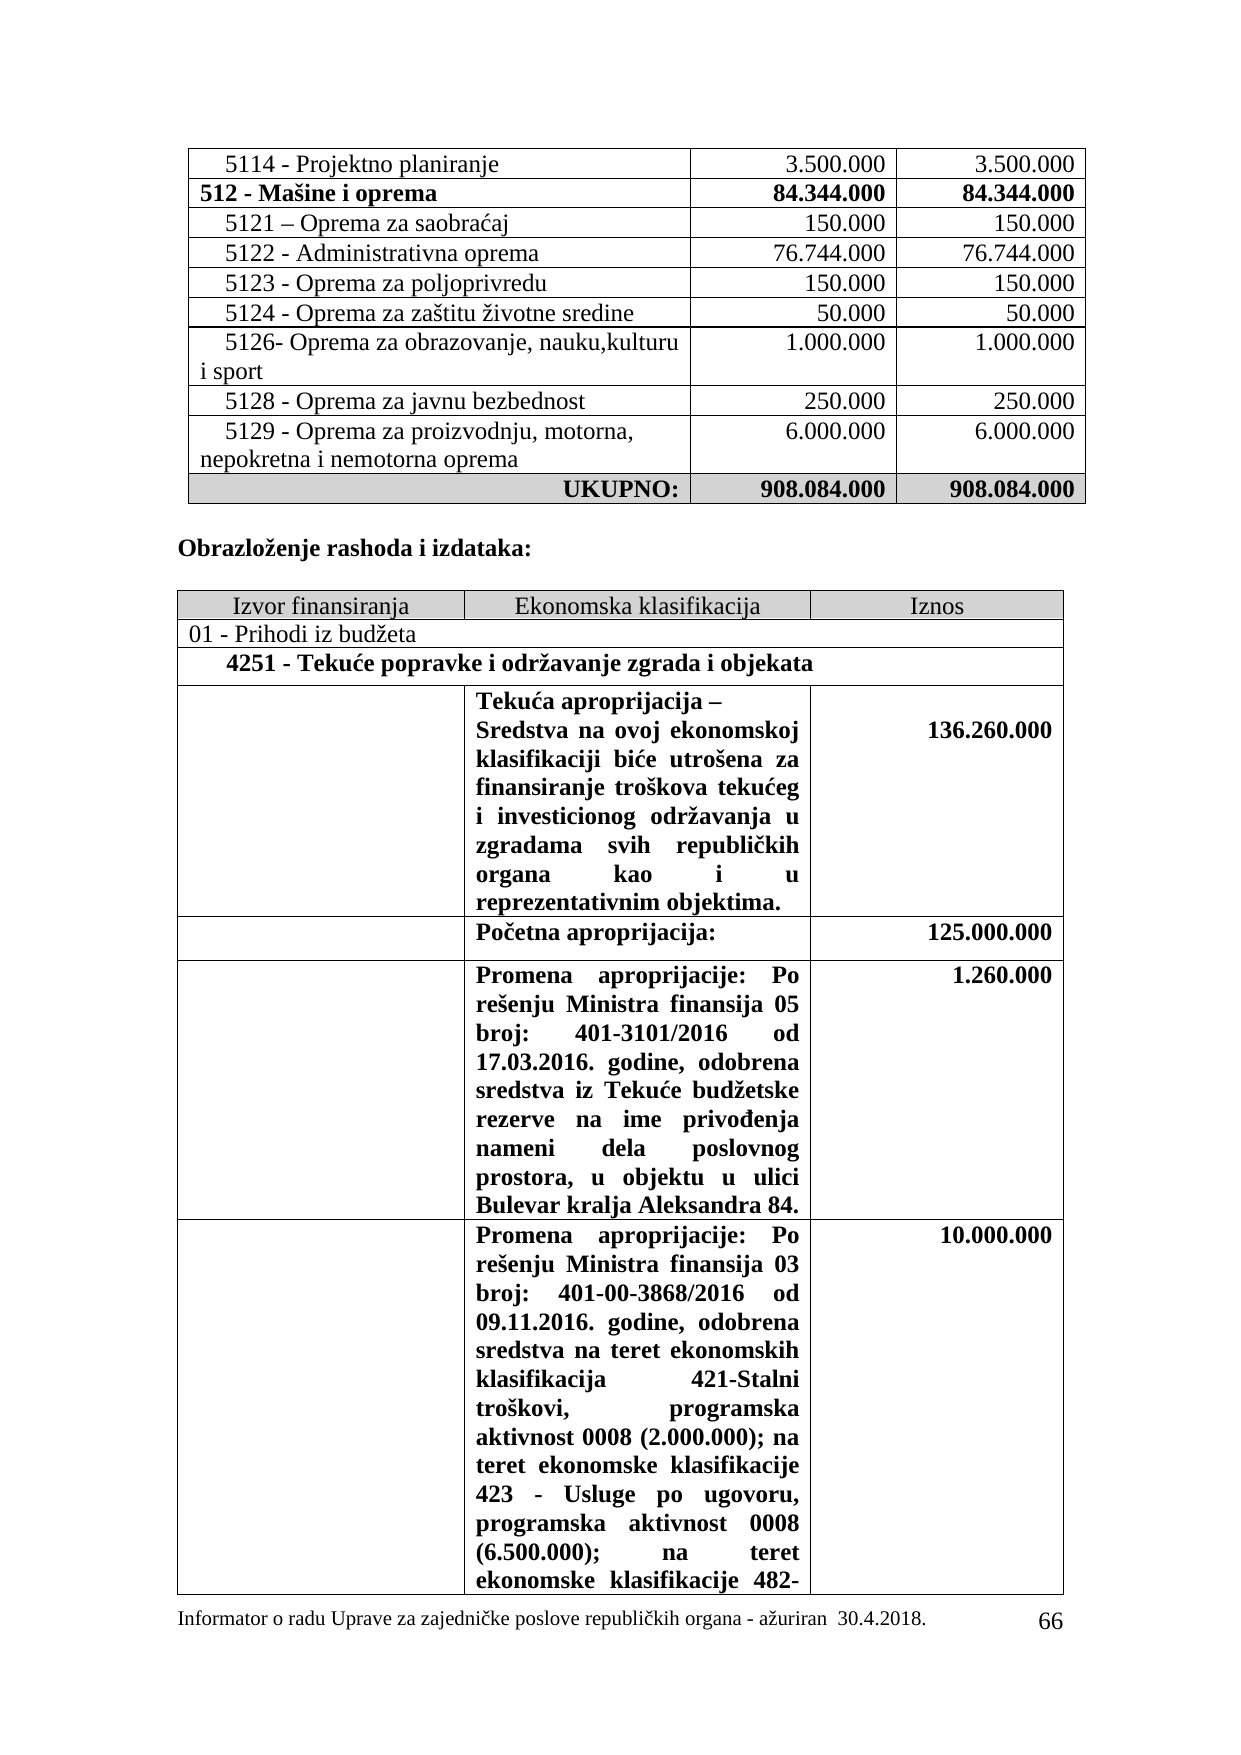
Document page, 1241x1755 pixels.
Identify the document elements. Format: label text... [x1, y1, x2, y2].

table_cell [178, 686, 464, 916]
table_cell [178, 917, 464, 959]
table_cell 5124 - Oprema za zaštitu životne sredine [189, 298, 690, 326]
table_cell 136.260.000 [811, 686, 1063, 916]
table_cell 6.000.000 [691, 416, 896, 473]
table_cell 150.000 [691, 208, 896, 237]
table_cell 1.260.000 [811, 961, 1063, 1219]
table_header Iznos [811, 591, 1063, 618]
table_cell 5126- Oprema za obrazovanje, nauku,kulturu i sport [189, 328, 690, 385]
table_cell 5122 - Administrativna oprema [189, 238, 690, 267]
table_cell 908.084.000 [691, 474, 896, 503]
table_cell 76.744.000 [897, 238, 1085, 267]
table_cell 76.744.000 [691, 238, 896, 267]
table_cell 01 - Prihodi iz budžeta [178, 620, 1063, 647]
table_cell 84.344.000 [691, 179, 896, 207]
table_cell 5129 - Oprema za proizvodnju, motorna, nepokretna i nemotorna oprema [189, 416, 690, 473]
table_cell 5114 - Projektno planiranje [189, 149, 690, 177]
table_cell 150.000 [897, 208, 1085, 237]
table_cell [178, 961, 464, 1219]
table_cell 150.000 [691, 268, 896, 297]
table_cell 3.500.000 [691, 149, 896, 177]
table_cell 5128 - Oprema za javnu bezbednost [189, 386, 690, 415]
table_cell Početna aproprijacija: [465, 917, 810, 959]
table_cell 84.344.000 [897, 179, 1085, 207]
table_cell 1.000.000 [691, 328, 896, 385]
table_cell 125.000.000 [811, 917, 1063, 959]
table_cell 50.000 [691, 298, 896, 326]
table_cell 5121 – Oprema za saobraćaj [189, 208, 690, 237]
table_cell Tekuća aproprijacija – Sredstva na ovoj ekonomskoj klasifikaciji biće utrošena za finansiranje troškova tekućeg i investicionog održavanja u zgradama svih republičkih organa kao i u reprezentativnim objektima. [465, 686, 810, 916]
table_cell [178, 1220, 464, 1594]
table_cell 50.000 [897, 298, 1085, 326]
table_header Ekonomska klasifikacija [465, 591, 810, 618]
table_cell 250.000 [691, 386, 896, 415]
table_cell 908.084.000 [897, 474, 1085, 503]
table_cell Promena aproprijacije: Po rešenju Ministra finansija 05 broj: 401-3101/2016 od 17.03.2016. godine, odobrena sredstva iz Tekuće budžetske rezerve na ime privođenja nameni dela poslovnog prostora, u objektu u ulici Bulevar kralјa Aleksandra 84. [465, 961, 810, 1219]
table_cell 10.000.000 [811, 1220, 1063, 1594]
text Obrazloženje rashoda i izdataka: [177, 533, 1063, 562]
table_cell UKUPNO: [189, 474, 690, 503]
table_cell 1.000.000 [897, 328, 1085, 385]
table_cell 3.500.000 [897, 149, 1085, 177]
table_cell Promena aproprijacije: Po rešenju Ministra finansija 03 broj: 401-00-3868/2016 od 09.11.2016. godine, odobrena sredstva na teret ekonomskih klasifikacija 421-Stalni troškovi, programska aktivnost 0008 (2.000.000); na teret ekonomske klasifikacije 423 - Usluge po ugovoru, programska aktivnost 0008 (6.500.000); na teret ekonomske klasifikacije 482- [465, 1220, 810, 1594]
table_cell 512 - Mašine i oprema [189, 179, 690, 207]
table_header Izvor finansiranja [178, 591, 464, 618]
table_cell 4251 - Tekuće popravke i održavanje zgrada i objekata [178, 648, 1063, 685]
table_cell 150.000 [897, 268, 1085, 297]
table_cell 6.000.000 [897, 416, 1085, 473]
table_cell 5123 - Oprema za polјoprivredu [189, 268, 690, 297]
table_cell 250.000 [897, 386, 1085, 415]
